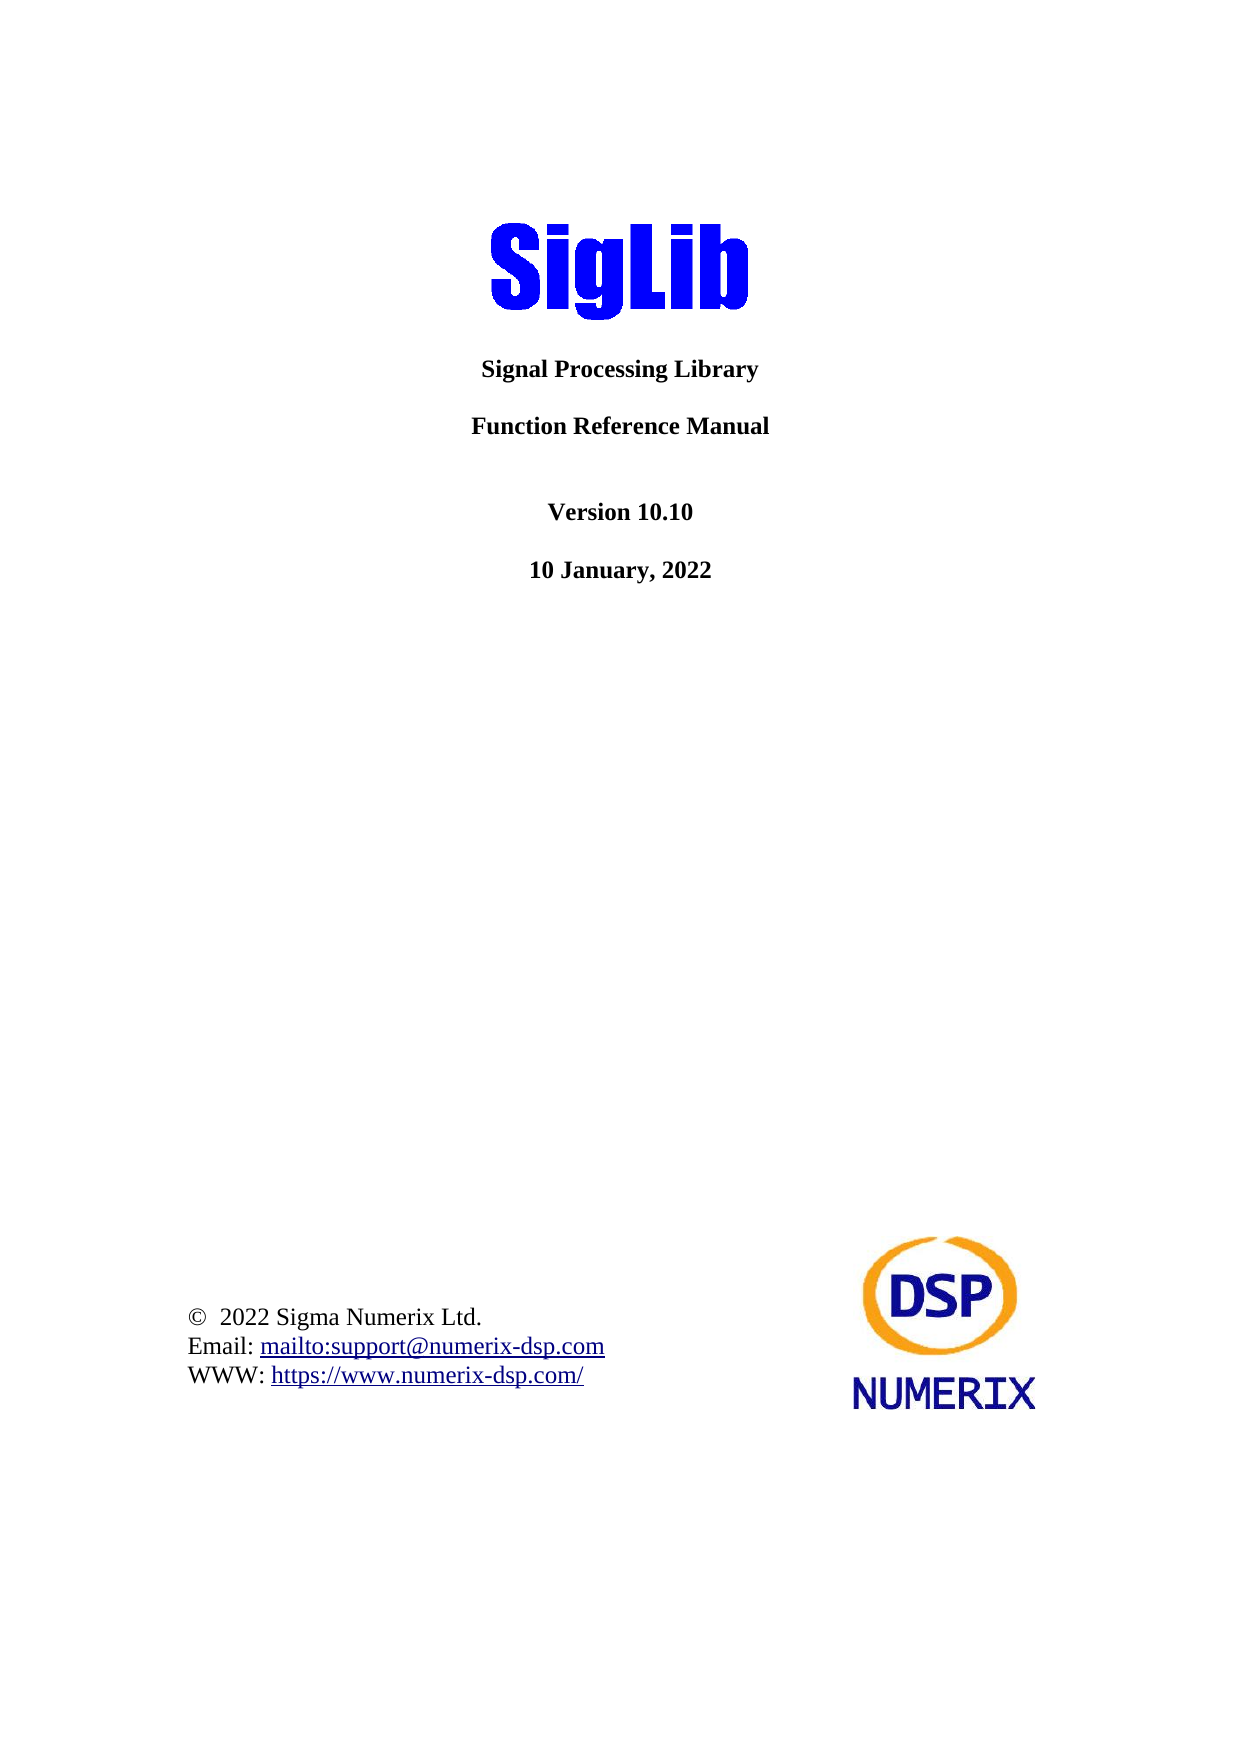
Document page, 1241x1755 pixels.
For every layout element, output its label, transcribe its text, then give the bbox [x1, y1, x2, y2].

text Function Reference Manual [187, 411, 1053, 440]
text Email: mailto:support@numerix-dsp.com [187, 1331, 853, 1360]
text 10 January, 2022 [187, 555, 1053, 584]
picture [487, 218, 754, 325]
text Version 10.10 [187, 497, 1053, 526]
text WWW: https://www.numerix-dsp.com/ [187, 1360, 853, 1389]
text Signal Processing Library [187, 354, 1053, 382]
text 2022 Sigma Numerix Ltd. [187, 1302, 853, 1331]
picture [853, 1236, 1036, 1410]
